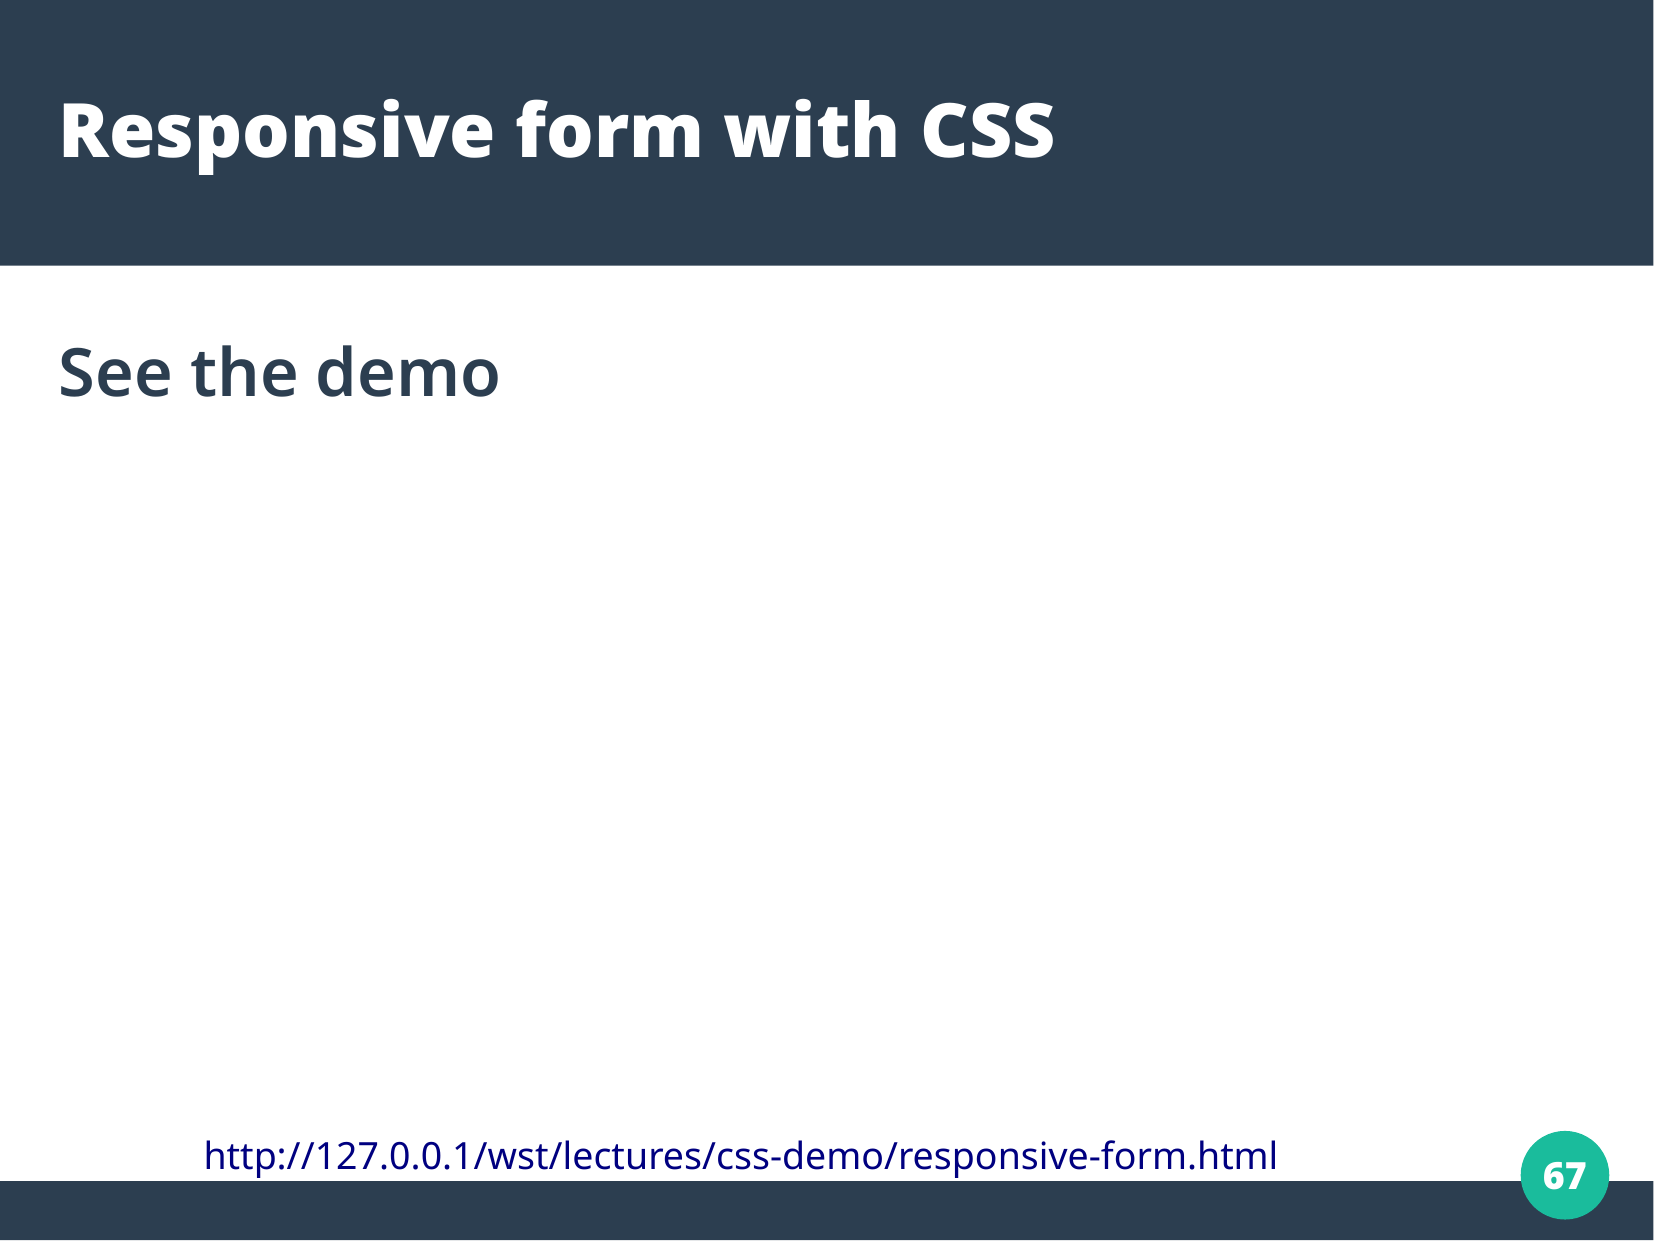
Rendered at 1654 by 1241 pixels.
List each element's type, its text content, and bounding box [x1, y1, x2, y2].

text_box http://127.0.0.1/wst/lectures/css-demo/responsive-form.html [188, 1122, 1359, 1181]
title Responsive form with CSS [59, 49, 1595, 207]
list See the demo [59, 324, 1595, 1152]
